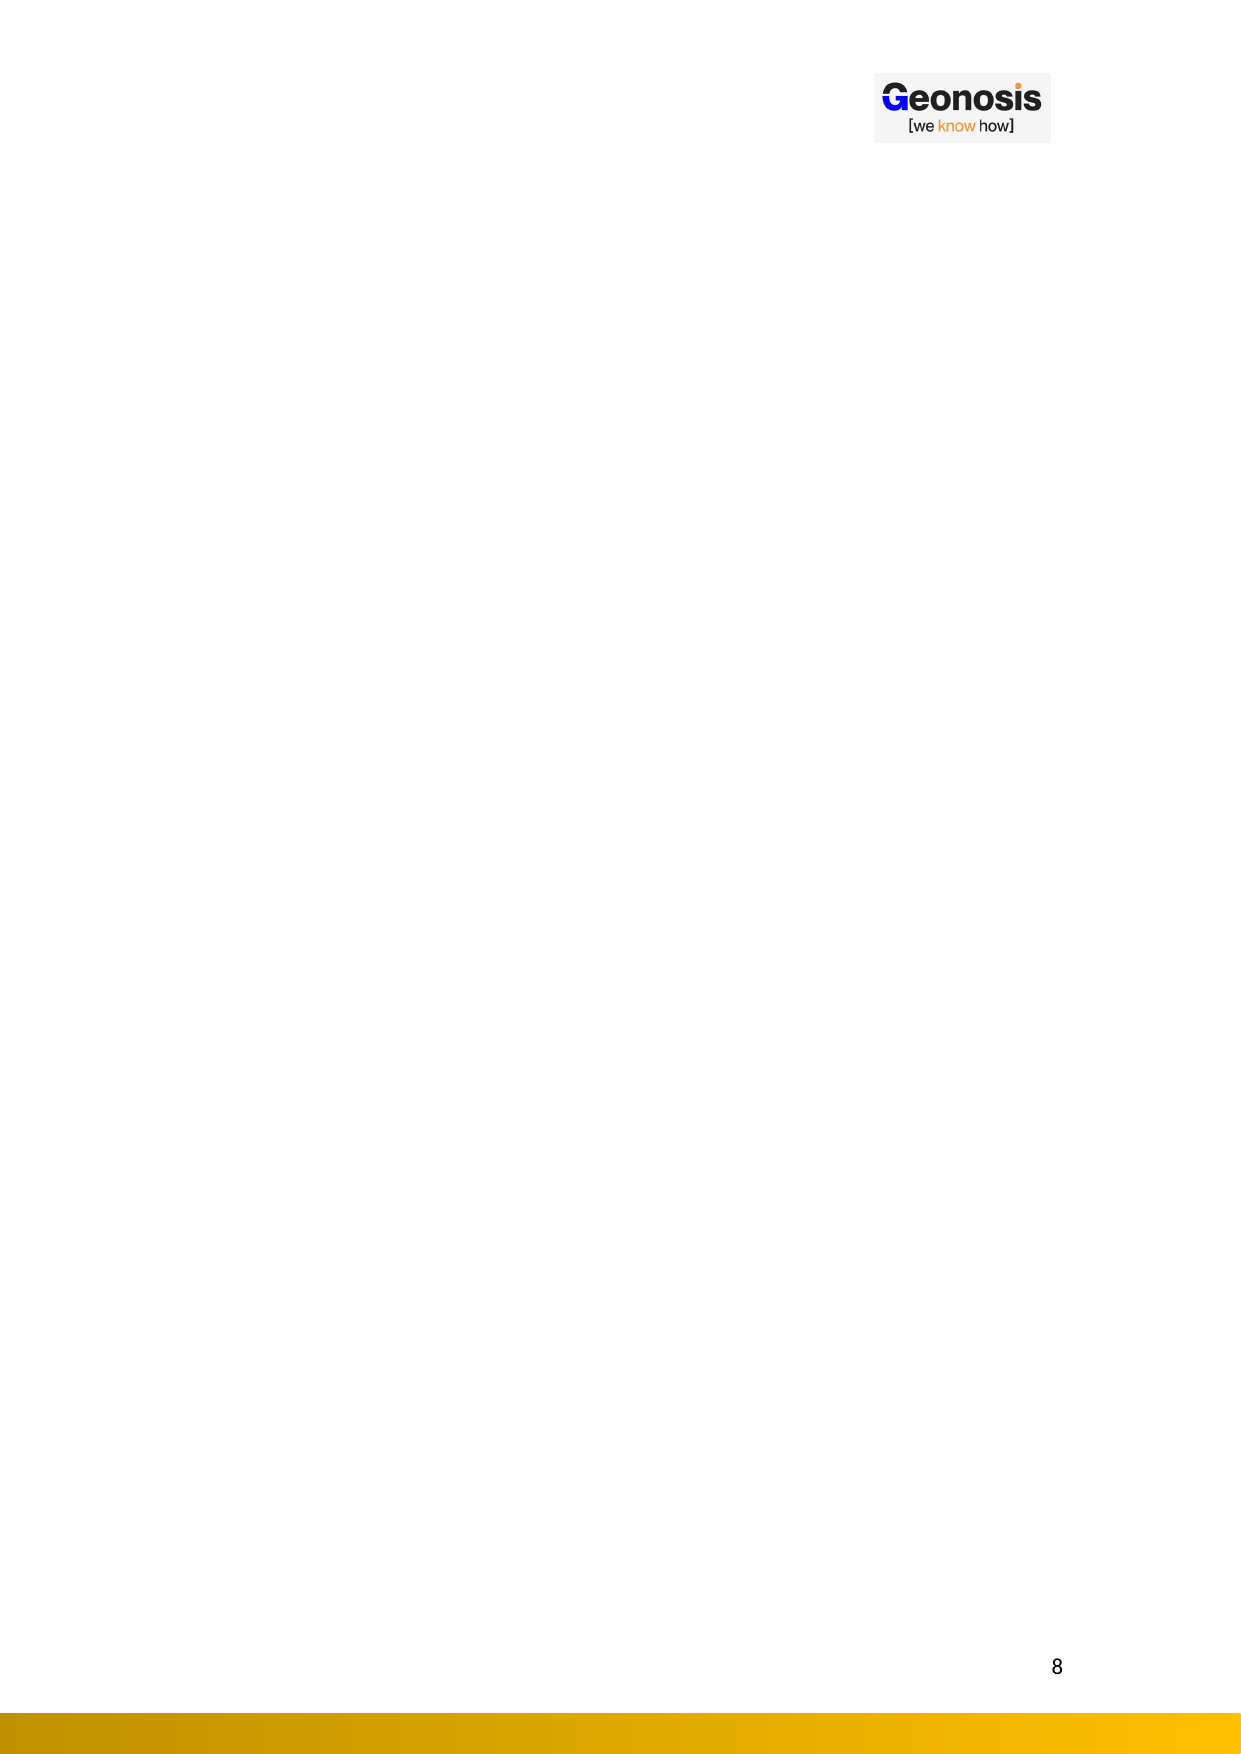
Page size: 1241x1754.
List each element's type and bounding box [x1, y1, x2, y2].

picture [874, 73, 1051, 143]
